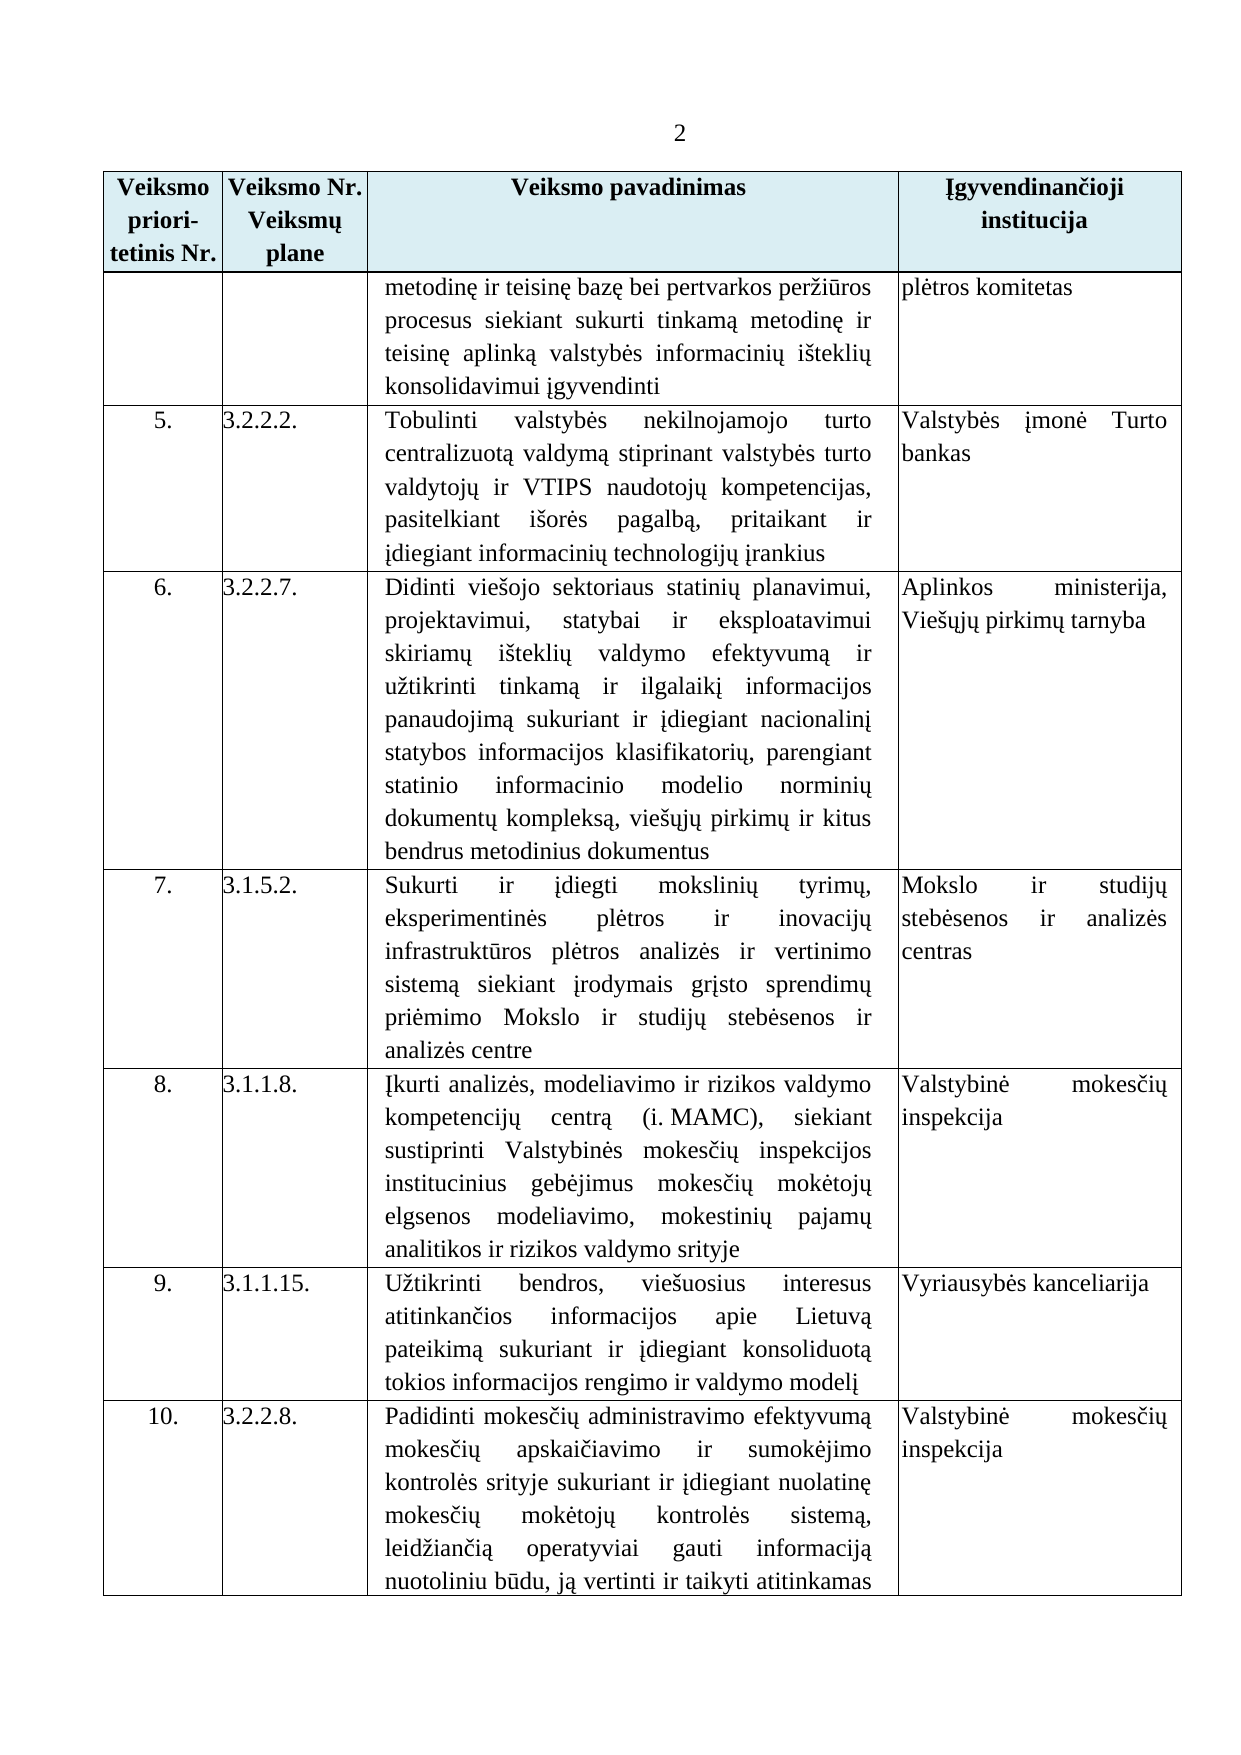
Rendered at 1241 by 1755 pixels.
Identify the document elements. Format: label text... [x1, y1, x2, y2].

table_header Veiksmo priori-tetinis Nr. [104, 172, 222, 271]
table_cell Padidinti mokesčių administravimo efektyvumą mokesčių apskaičiavimo ir sumokėjimo kontrolės srityje sukuriant ir įdiegiant nuolatinę mokesčių mokėtojų kontrolės sistemą, leidžiančią operatyviai gauti informaciją nuotoliniu būdu, ją vertinti ir taikyti atitinkamas [368, 1401, 898, 1595]
table_cell 9. [104, 1268, 222, 1400]
table_cell 3.1.5.2. [223, 870, 367, 1068]
table_header Įgyvendinančioji institucija [899, 172, 1181, 271]
table_cell Įkurti analizės, modeliavimo ir rizikos valdymo kompetencijų centrą (i. MAMC), siekiant sustiprinti Valstybinės mokesčių inspekcijos institucinius gebėjimus mokesčių mokėtojų elgsenos modeliavimo, mokestinių pajamų analitikos ir rizikos valdymo srityje [368, 1069, 898, 1267]
table_cell Aplinkos ministerija, Viešųjų pirkimų tarnyba [899, 572, 1181, 869]
table_cell Vyriausybės kanceliarija [899, 1268, 1181, 1400]
table_cell Sukurti ir įdiegti mokslinių tyrimų, eksperimentinės plėtros ir inovacijų infrastruktūros plėtros analizės ir vertinimo sistemą siekiant įrodymais grįsto sprendimų priėmimo Mokslo ir studijų stebėsenos ir analizės centre [368, 870, 898, 1068]
table_cell Valstybinė mokesčių inspekcija [899, 1069, 1181, 1267]
table_cell [104, 273, 222, 404]
table_cell 3.2.2.8. [223, 1401, 367, 1595]
table_cell Valstybės įmonė Turto bankas [899, 406, 1181, 571]
table_cell 5. [104, 406, 222, 571]
table_header Veiksmo Nr. Veiksmų plane [223, 172, 367, 271]
table_cell 6. [104, 572, 222, 869]
table_cell metodinę ir teisinę bazę bei pertvarkos peržiūros procesus siekiant sukurti tinkamą metodinę ir teisinę aplinką valstybės informacinių išteklių konsolidavimui įgyvendinti [368, 273, 898, 404]
table_cell 3.2.2.7. [223, 572, 367, 869]
table_cell 3.1.1.15. [223, 1268, 367, 1400]
table_cell plėtros komitetas [899, 273, 1181, 404]
table_cell Užtikrinti bendros, viešuosius interesus atitinkančios informacijos apie Lietuvą pateikimą sukuriant ir įdiegiant konsoliduotą tokios informacijos rengimo ir valdymo modelį [368, 1268, 898, 1400]
table_cell 8. [104, 1069, 222, 1267]
table_cell 3.1.1.8. [223, 1069, 367, 1267]
table_cell [223, 273, 367, 404]
table_cell Valstybinė mokesčių inspekcija [899, 1401, 1181, 1595]
table_cell Didinti viešojo sektoriaus statinių planavimui, projektavimui, statybai ir eksploatavimui skiriamų išteklių valdymo efektyvumą ir užtikrinti tinkamą ir ilgalaikį informacijos panaudojimą sukuriant ir įdiegiant nacionalinį statybos informacijos klasifikatorių, parengiant statinio informacinio modelio norminių dokumentų kompleksą, viešųjų pirkimų ir kitus bendrus metodinius dokumentus [368, 572, 898, 869]
table_cell 7. [104, 870, 222, 1068]
table_cell 3.2.2.2. [223, 406, 367, 571]
table_header Veiksmo pavadinimas [368, 172, 898, 271]
table_cell Tobulinti valstybės nekilnojamojo turto centralizuotą valdymą stiprinant valstybės turto valdytojų ir VTIPS naudotojų kompetencijas, pasitelkiant išorės pagalbą, pritaikant ir įdiegiant informacinių technologijų įrankius [368, 406, 898, 571]
table_cell 10. [104, 1401, 222, 1595]
table_cell Mokslo ir studijų stebėsenos ir analizės centras [899, 870, 1181, 1068]
